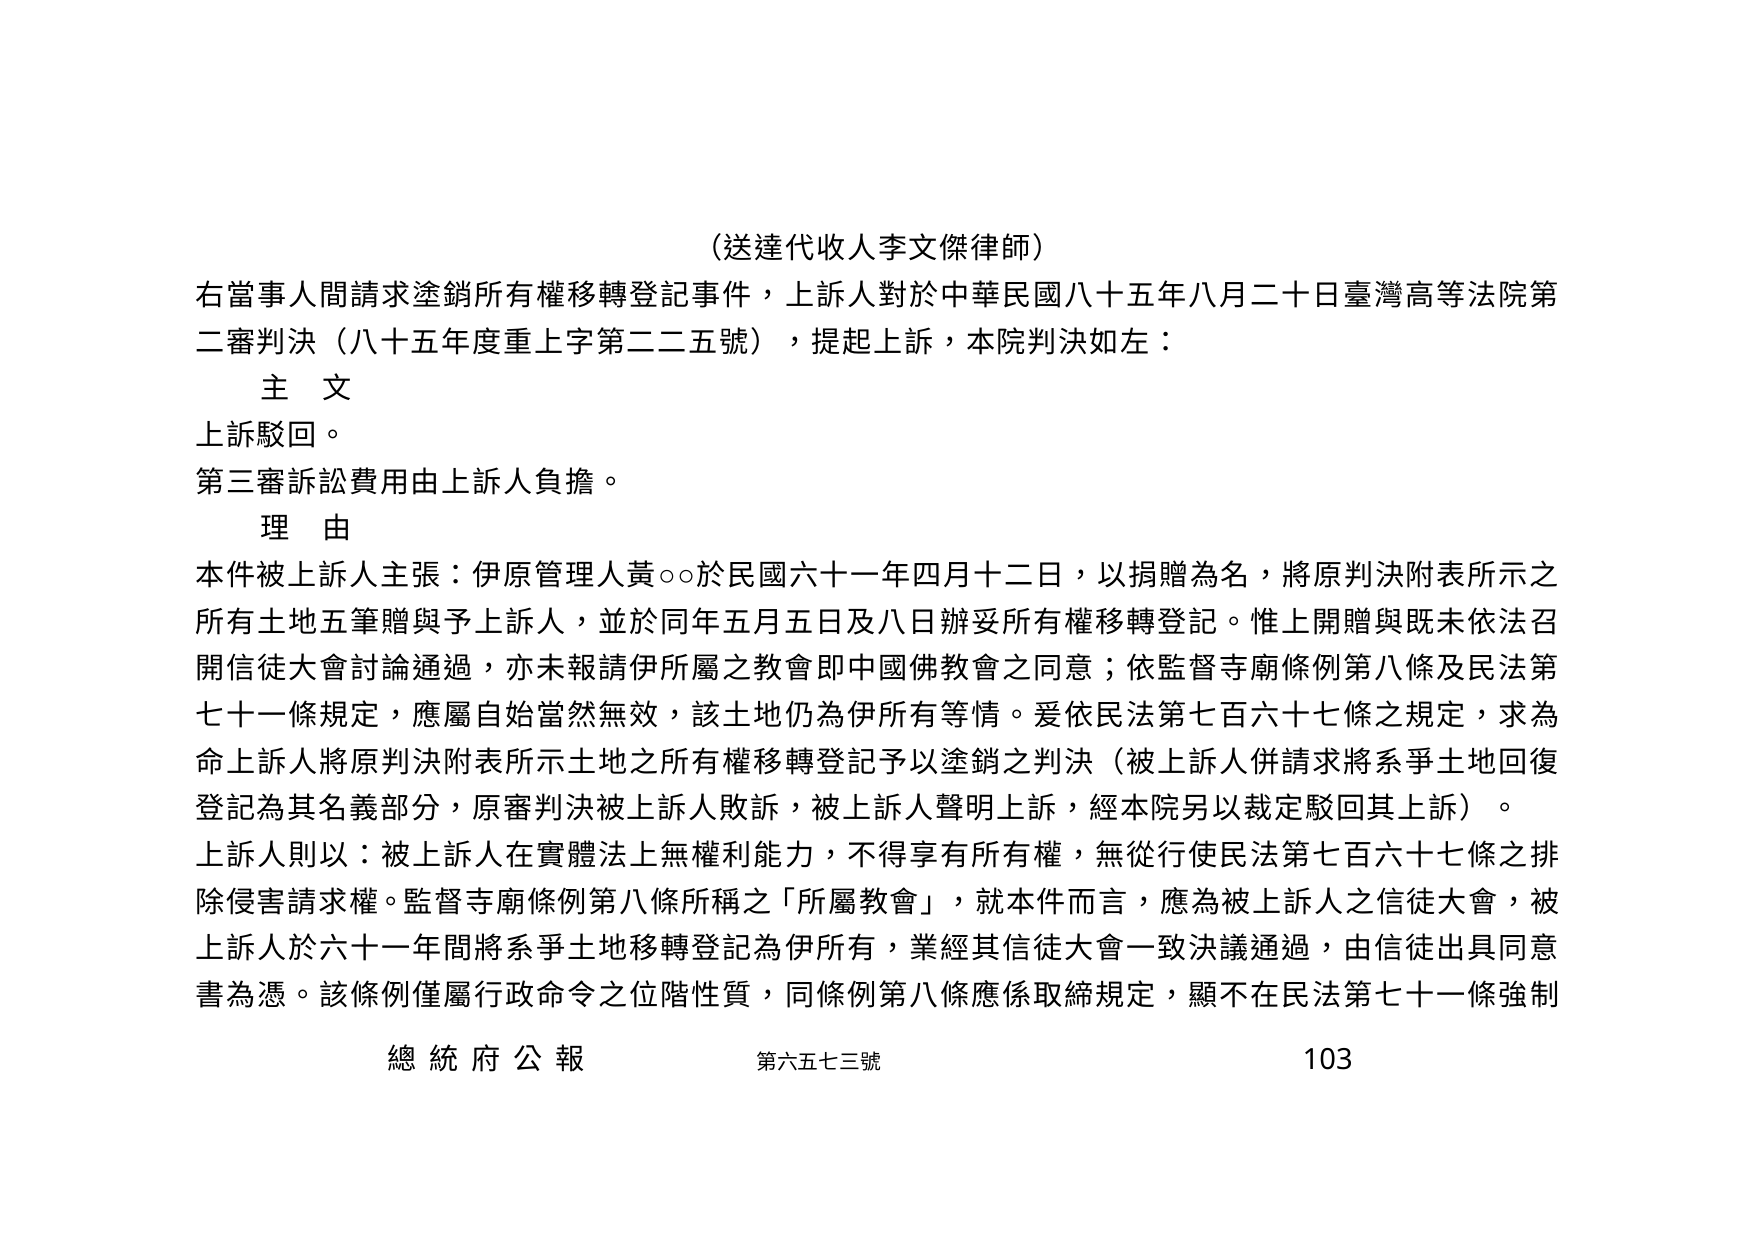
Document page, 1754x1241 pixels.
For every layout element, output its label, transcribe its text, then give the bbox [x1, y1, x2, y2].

text 第三審訴訟費用由上訴人負擔。 [195, 455, 1559, 502]
text 上訴駁回。 [195, 408, 1559, 455]
text （送達代收人李文傑律師） [195, 222, 1559, 268]
text 上訴人則以：被上訴人在實體法上無權利能力，不得享有所有權，無從行使民法第七百六十七條之排除侵害請求權。監督寺廟條例第八條所稱之「所屬教會」，就本件而言，應為被上訴人之信徒大會，被上訴人於六十一年間將系爭土地移轉登記為伊所有，業經其信徒大會一致決議通過，由信徒出具同意書為憑。該條例僅屬行政命令之位階性質，同條例第八條應係取締規定，顯不在民法第七十一條強制 [195, 828, 1559, 1015]
text 右當事人間請求塗銷所有權移轉登記事件，上訴人對於中華民國八十五年八月二十日臺灣高等法院第二審判決（八十五年度重上字第二二五號），提起上訴，本院判決如左： [195, 268, 1559, 362]
text 主 文 [261, 362, 1559, 408]
text 本件被上訴人主張：伊原管理人黃○○於民國六十一年四月十二日，以捐贈為名，將原判決附表所示之所有土地五筆贈與予上訴人，並於同年五月五日及八日辦妥所有權移轉登記。惟上開贈與既未依法召開信徒大會討論通過，亦未報請伊所屬之教會即中國佛教會之同意；依監督寺廟條例第八條及民法第七十一條規定，應屬自始當然無效，該土地仍為伊所有等情。爰依民法第七百六十七條之規定，求為命上訴人將原判決附表所示土地之所有權移轉登記予以塗銷之判決（被上訴人併請求將系爭土地回復登記為其名義部分，原審判決被上訴人敗訴，被上訴人聲明上訴，經本院另以裁定駁回其上訴）。 [195, 548, 1559, 828]
text 理 由 [261, 502, 1559, 548]
